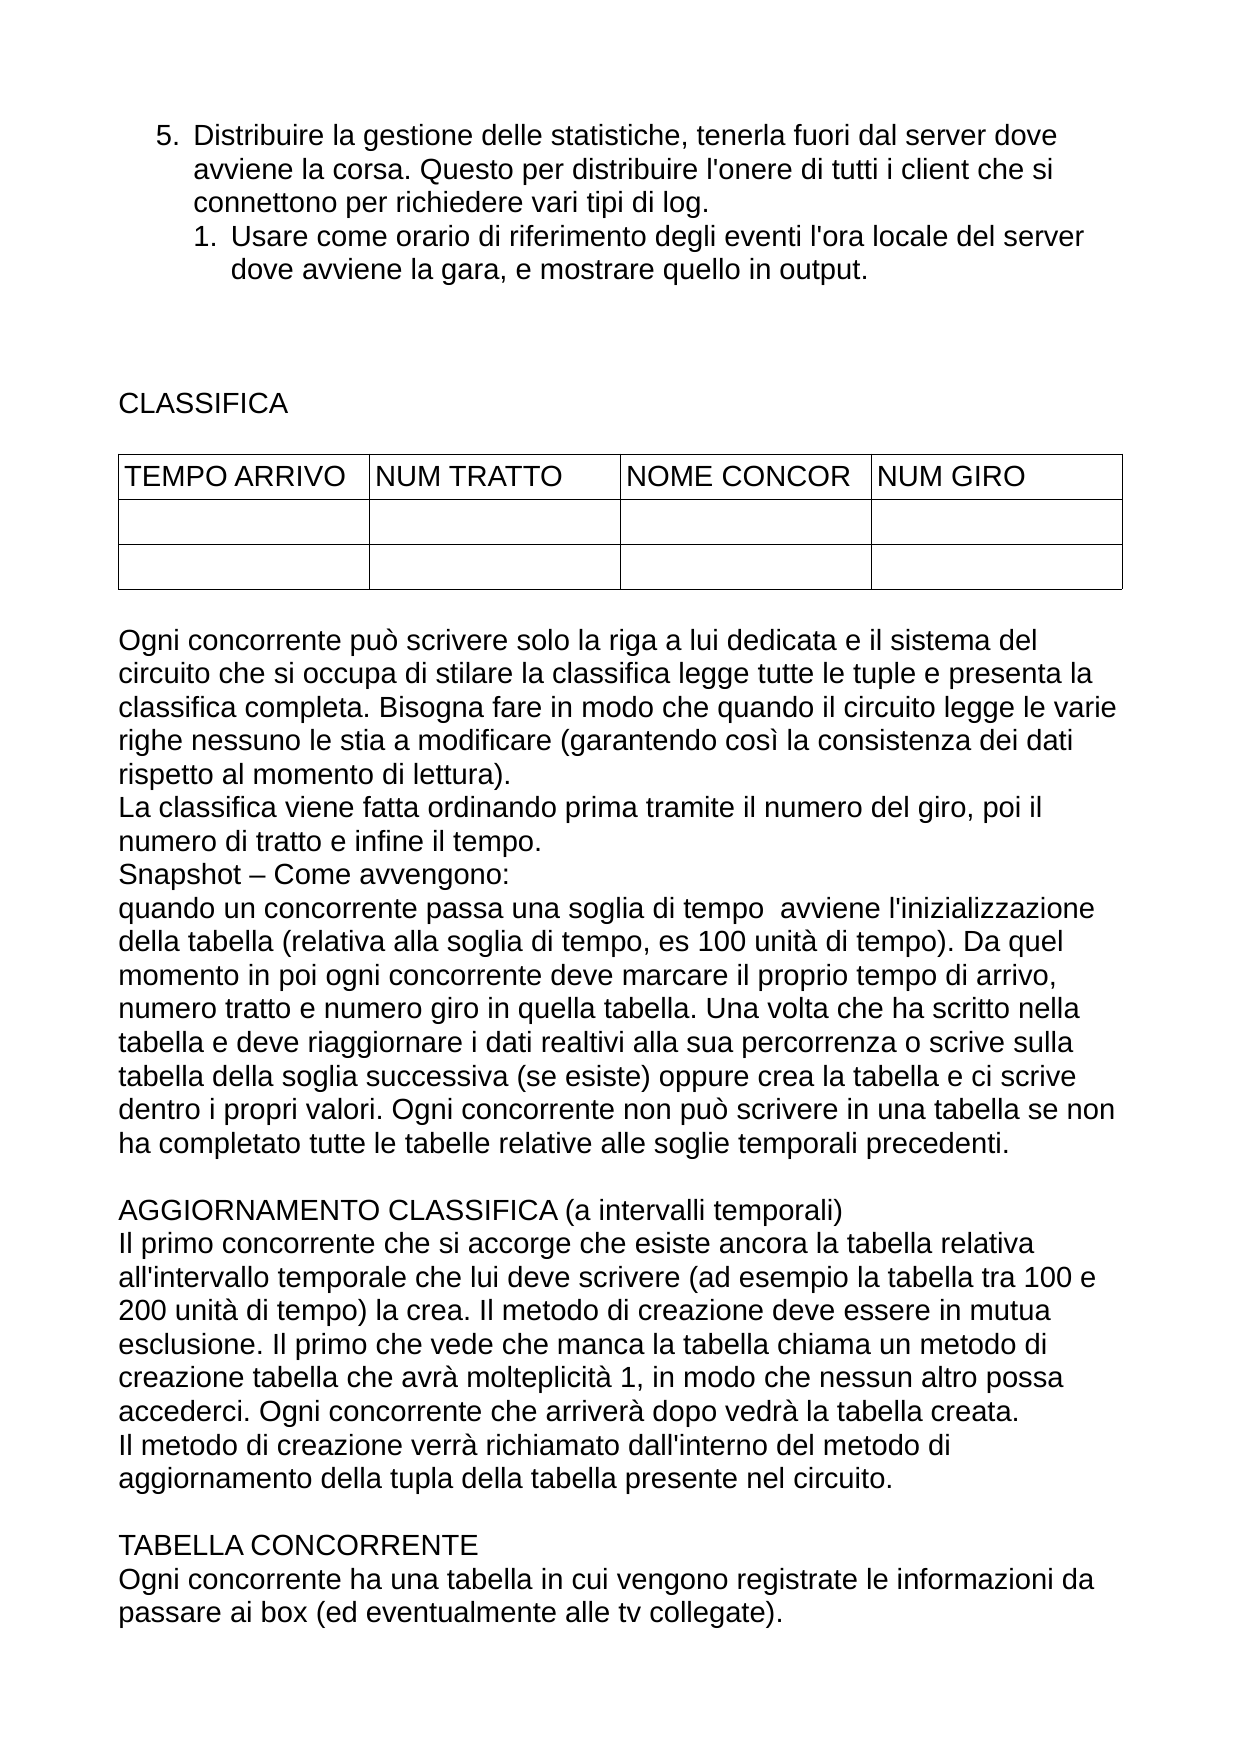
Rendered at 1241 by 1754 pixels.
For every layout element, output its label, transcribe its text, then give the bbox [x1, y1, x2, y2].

table_header NUM GIRO [872, 455, 1122, 499]
table_header NOME CONCOR [621, 455, 871, 499]
text Il primo concorrente che si accorge che esiste ancora la tabella relativa all'intervallo temporale che lui deve scrivere (ad esempio la tabella tra 100 e 200 unità di tempo) la crea. Il metodo di creazione deve essere in mutua esclusione. Il primo che vede che manca la tabella chiama un metodo di creazione tabella che avrà molteplicità 1, in modo che nessun altro possa accederci. Ogni concorrente che arriverà dopo vedrà la tabella creata. [118, 1226, 1122, 1427]
table_header NUM TRATTO [370, 455, 620, 499]
text CLASSIFICA [118, 386, 1122, 420]
text Snapshot – Come avvengono: [118, 857, 1122, 891]
table_cell [119, 545, 369, 589]
list Distribuire la gestione delle statistiche, tenerla fuori dal server dove avviene la corsa. Questo per distribuire l'onere di tutti i client che si connettono per richiedere vari tipi di log. [156, 118, 1122, 219]
table_cell [621, 545, 871, 589]
table_cell [872, 545, 1122, 589]
text La classifica viene fatta ordinando prima tramite il numero del giro, poi il numero di tratto e infine il tempo. [118, 790, 1122, 857]
table_cell [872, 500, 1122, 544]
text AGGIORNAMENTO CLASSIFICA (a intervalli temporali) [118, 1193, 1122, 1226]
text quando un concorrente passa una soglia di tempo avviene l'inizializzazione della tabella (relativa alla soglia di tempo, es 100 unità di tempo). Da quel momento in poi ogni concorrente deve marcare il proprio tempo di arrivo, numero tratto e numero giro in quella tabella. Una volta che ha scritto nella tabella e deve riaggiornare i dati realtivi alla sua percorrenza o scrive sulla tabella della soglia successiva (se esiste) oppure crea la tabella e ci scrive dentro i propri valori. Ogni concorrente non può scrivere in una tabella se non ha completato tutte le tabelle relative alle soglie temporali precedenti. [118, 891, 1122, 1159]
table_cell [119, 500, 369, 544]
text Il metodo di creazione verrà richiamato dall'interno del metodo di aggiornamento della tupla della tabella presente nel circuito. [118, 1427, 1122, 1494]
table_cell [370, 545, 620, 589]
list Usare come orario di riferimento degli eventi l'ora locale del server dove avviene la gara, e mostrare quello in output. [193, 219, 1122, 286]
text TABELLA CONCORRENTE [118, 1528, 1122, 1562]
table_header TEMPO ARRIVO [119, 455, 369, 499]
table_cell [370, 500, 620, 544]
text Ogni concorrente può scrivere solo la riga a lui dedicata e il sistema del circuito che si occupa di stilare la classifica legge tutte le tuple e presenta la classifica completa. Bisogna fare in modo che quando il circuito legge le varie righe nessuno le stia a modificare (garantendo così la consistenza dei dati rispetto al momento di lettura). [118, 622, 1122, 790]
text Ogni concorrente ha una tabella in cui vengono registrate le informazioni da passare ai box (ed eventualmente alle tv collegate). [118, 1562, 1122, 1629]
table_cell [621, 500, 871, 544]
